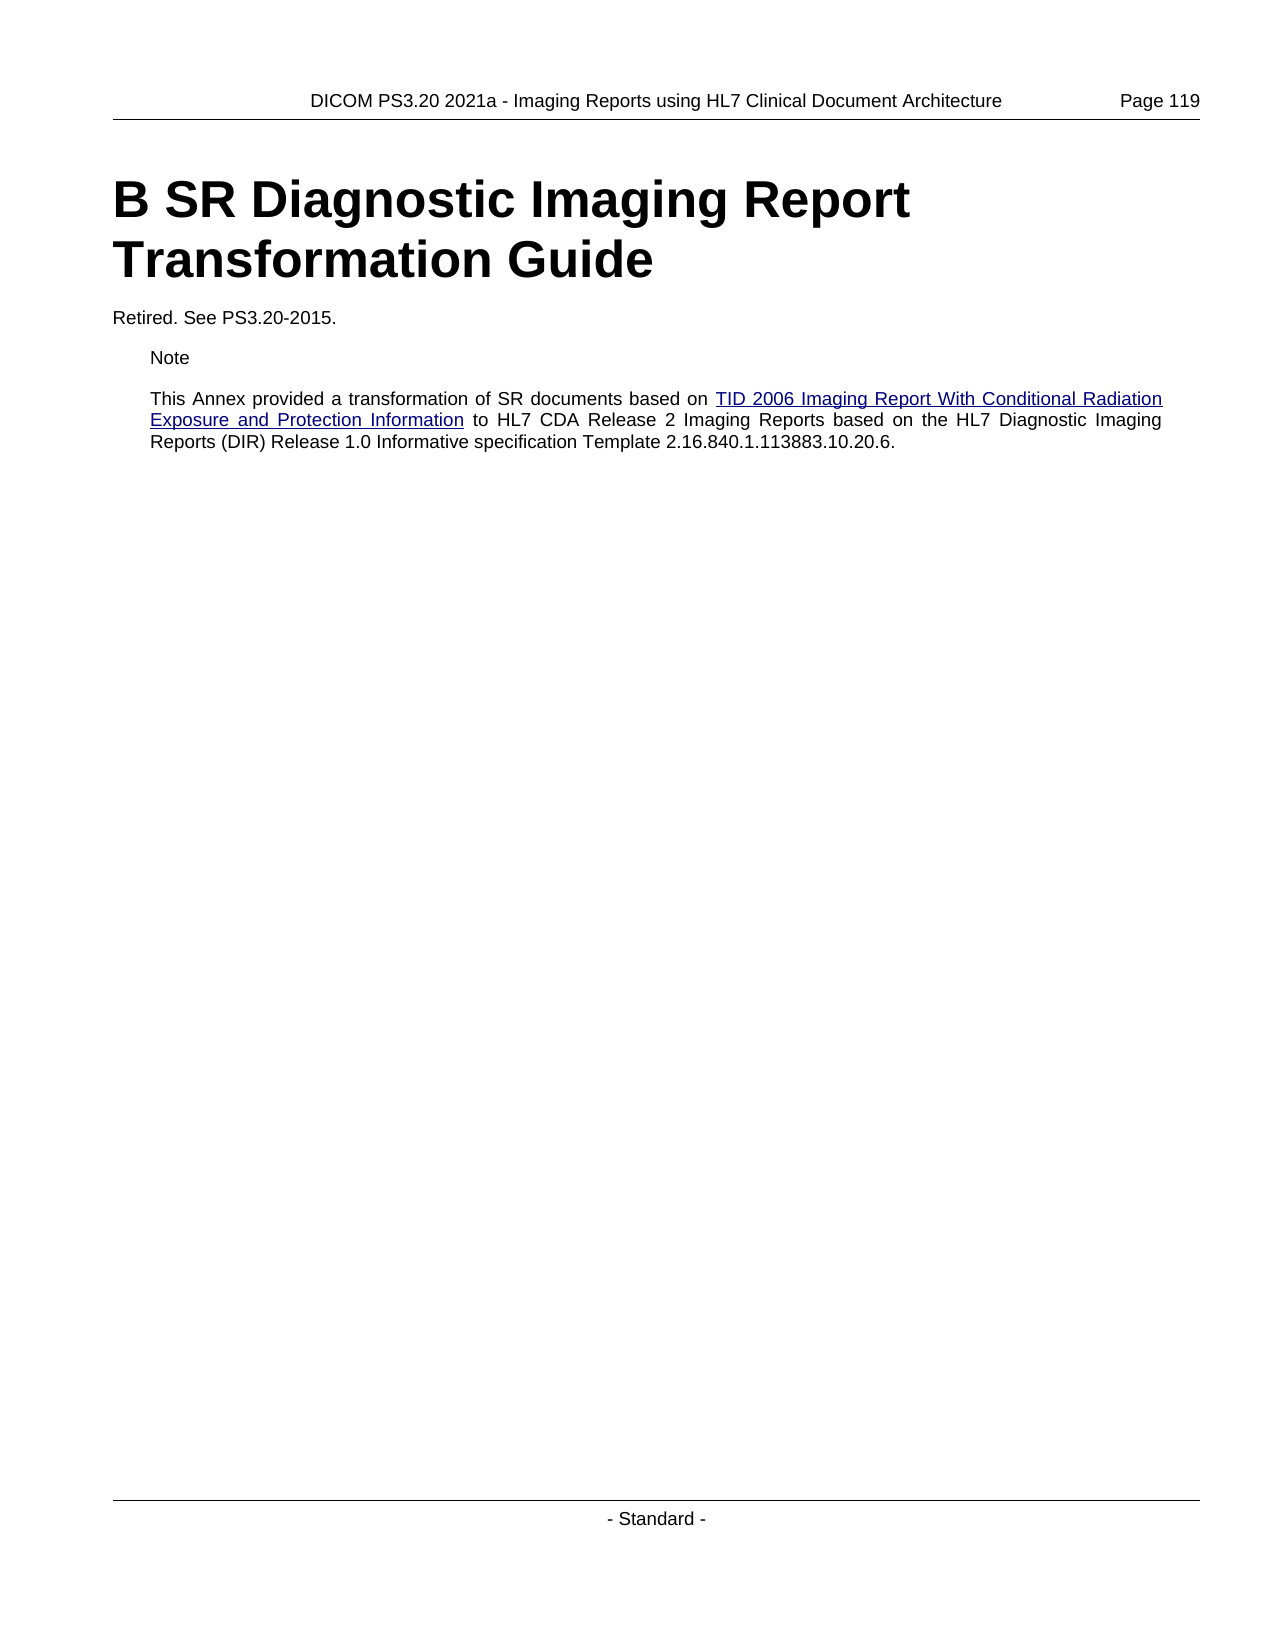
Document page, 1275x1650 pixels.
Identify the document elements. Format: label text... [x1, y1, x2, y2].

text Retired. See PS3.20-2015. [112, 307, 1200, 328]
text This Annex provided a transformation of SR documents based on TID 2006 Imaging Report With Conditional Radiation Exposure and Protection Information to HL7 CDA Release 2 Imaging Reports based on the HL7 Diagnostic Imaging Reports (DIR) Release 1.0 Informative specification Template 2.16.840.1.113883.10.20.6. [150, 387, 1162, 452]
text B SR Diagnostic Imaging Report Transformation Guide [112, 169, 1200, 288]
text Note [150, 347, 1162, 368]
